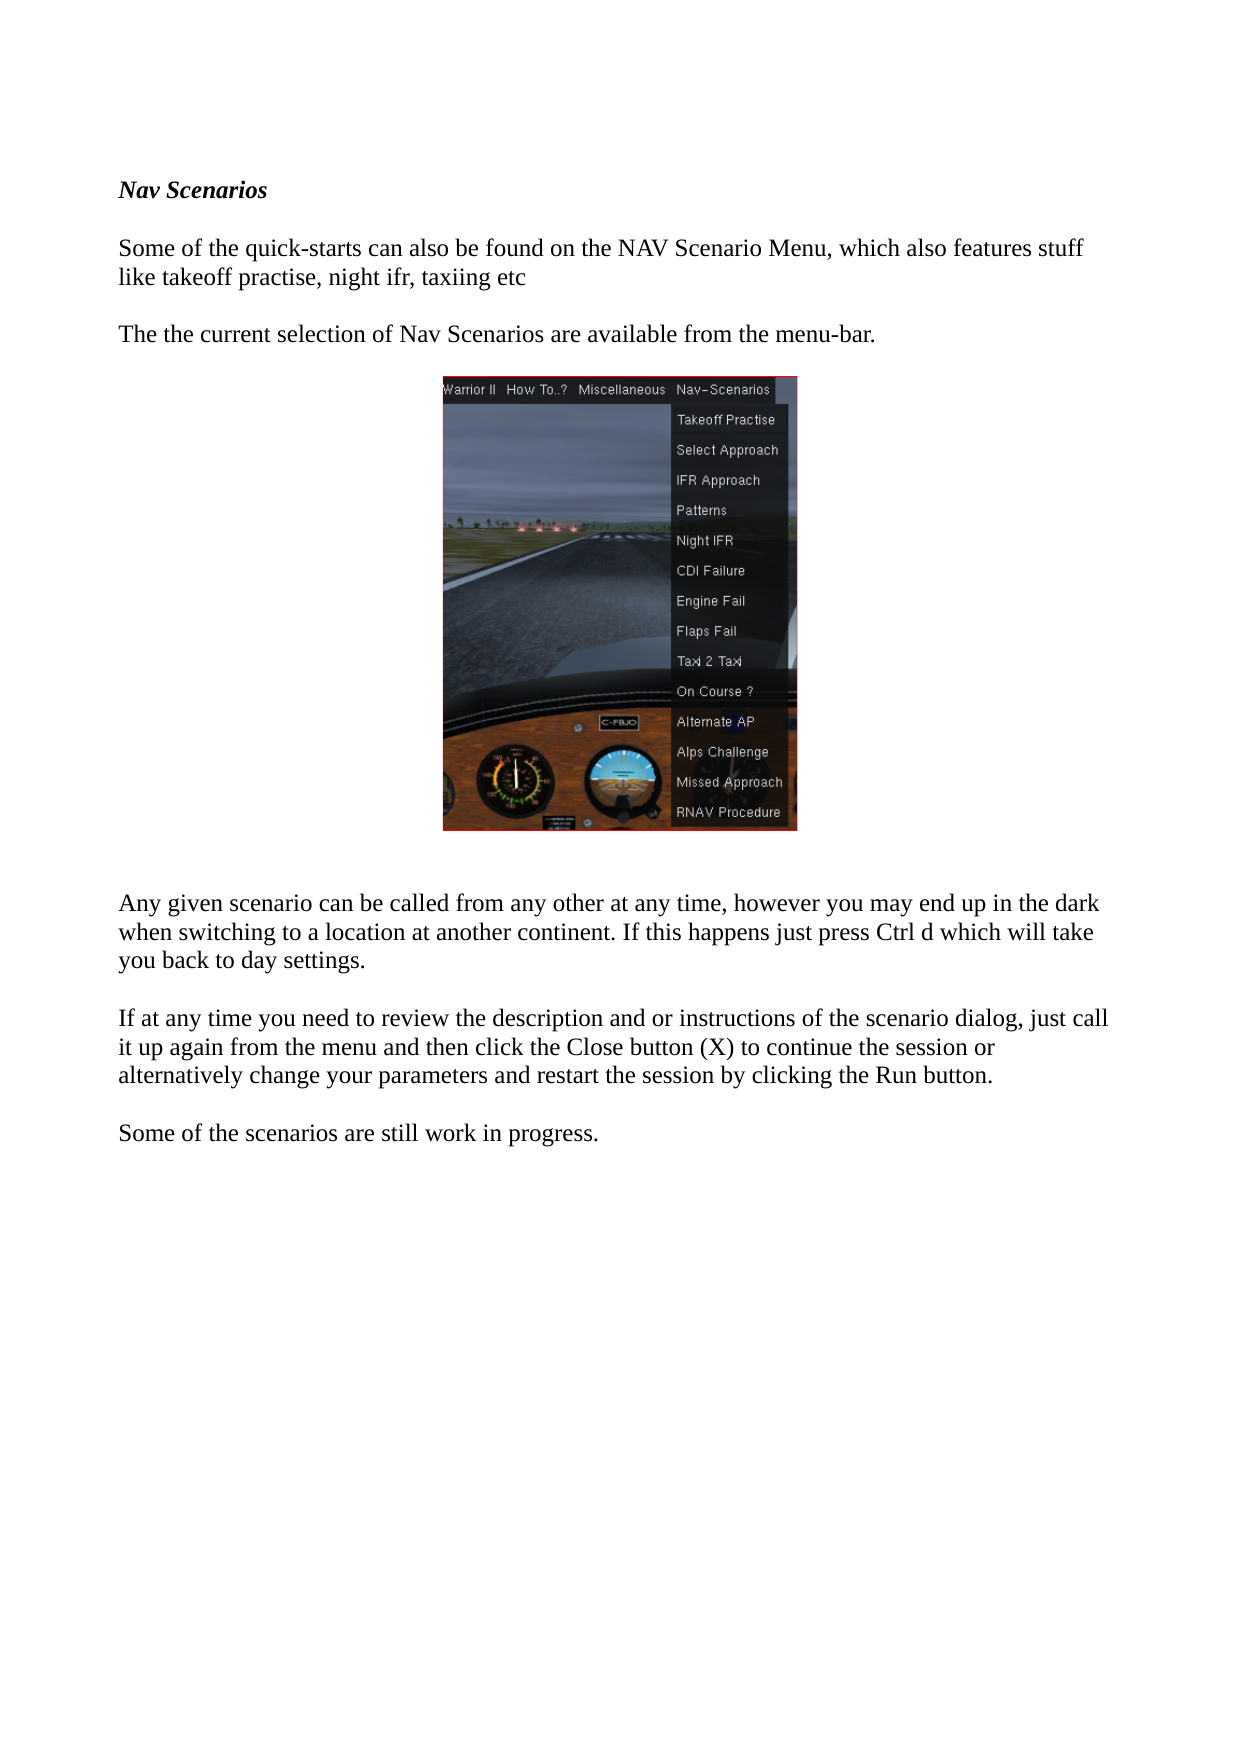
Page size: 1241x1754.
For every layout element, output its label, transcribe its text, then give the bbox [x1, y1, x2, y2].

text If at any time you need to review the description and or instructions of the scenario dialog, just call it up again from the menu and then click the Close button (X) to continue the session or alternatively change your parameters and restart the session by clicking the Run button. [118, 1003, 1122, 1089]
text Nav Scenarios [118, 176, 1122, 204]
picture [442, 376, 798, 831]
text The the current selection of Nav Scenarios are available from the menu-bar. [118, 319, 1122, 348]
text Any given scenario can be called from any other at any time, however you may end up in the dark when switching to a location at another continent. If this happens just press Ctrl d which will take you back to day settings. [118, 888, 1122, 974]
text Some of the quick-starts can also be found on the NAV Scenario Menu, which also features stuff like takeoff practise, night ifr, taxiing etc [118, 233, 1122, 291]
text Some of the scenarios are still work in progress. [118, 1118, 1122, 1147]
